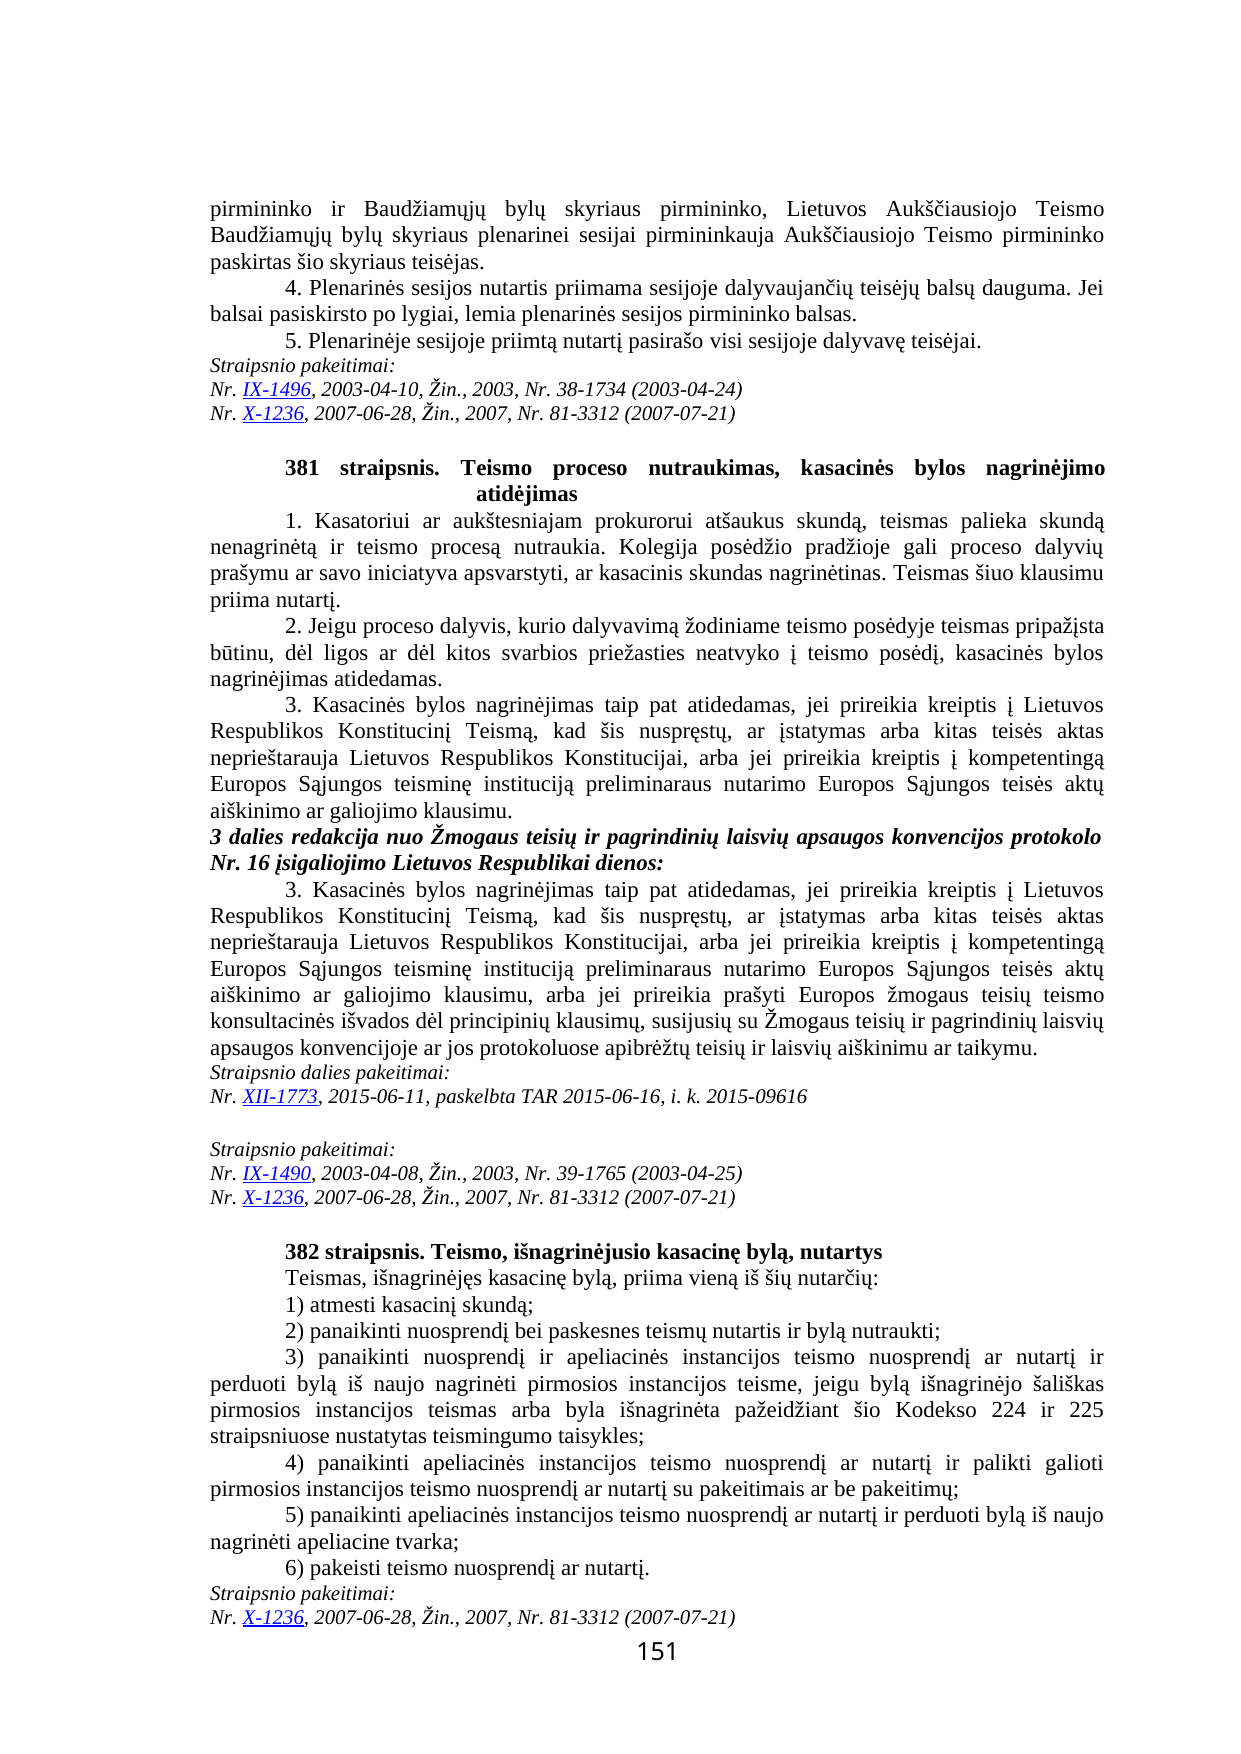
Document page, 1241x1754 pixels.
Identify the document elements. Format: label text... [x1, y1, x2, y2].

text Straipsnio pakeitimai: [210, 353, 1106, 377]
text Nr. X-1236, 2007-06-28, Žin., 2007, Nr. 81-3312 (2007-07-21) [210, 401, 1106, 425]
text 5. Plenarinėje sesijoje priimtą nutartį pasirašo visi sesijoje dalyvavę teisėjai. [210, 327, 1106, 353]
text Straipsnio pakeitimai: [210, 1137, 1106, 1161]
text 1) atmesti kasacinį skundą; [210, 1291, 1106, 1317]
text 3) panaikinti nuosprendį ir apeliacinės instancijos teismo nuosprendį ar nutartį ir perduoti bylą iš naujo nagrinėti pirmosios instancijos teisme, jeigu bylą išnagrinėjo šališkas pirmosios instancijos teismas arba byla išnagrinėta pažeidžiant šio Kodekso 224 ir 225 straipsniuose nustatytas teismingumo taisykles; [210, 1343, 1106, 1449]
text Nr. X-1236, 2007-06-28, Žin., 2007, Nr. 81-3312 (2007-07-21) [210, 1185, 1106, 1209]
text 2) panaikinti nuosprendį bei paskesnes teismų nutartis ir bylą nutraukti; [210, 1317, 1106, 1343]
text Nr. XII-1773, 2015-06-11, paskelbta TAR 2015-06-16, i. k. 2015-09616 [210, 1084, 1106, 1108]
text Straipsnio dalies pakeitimai: [210, 1060, 1106, 1084]
text 6) pakeisti teismo nuosprendį ar nutartį. [210, 1554, 1106, 1581]
text 382 straipsnis. Teismo, išnagrinėjusio kasacinę bylą, nutartys [210, 1238, 1106, 1264]
text 381 straipsnis. Teismo proceso nutraukimas, kasacinės bylos nagrinėjimo atidėjimas [285, 454, 1106, 507]
text 3. Kasacinės bylos nagrinėjimas taip pat atidedamas, jei prireikia kreiptis į Lietuvos Respublikos Konstitucinį Teismą, kad šis nuspręstų, ar įstatymas arba kitas teisės aktas neprieštarauja Lietuvos Respublikos Konstitucijai, arba jei prireikia kreiptis į kompetentingą Europos Sąjungos teisminę instituciją preliminaraus nutarimo Europos Sąjungos teisės aktų aiškinimo ar galiojimo klausimu, arba jei prireikia prašyti Europos žmogaus teisių teismo konsultacinės išvados dėl principinių klausimų, susijusių su Žmogaus teisių ir pagrindinių laisvių apsaugos konvencijoje ar jos protokoluose apibrėžtų teisių ir laisvių aiškinimu ar taikymu. [210, 876, 1106, 1060]
text 2. Jeigu proceso dalyvis, kurio dalyvavimą žodiniame teismo posėdyje teismas pripažįsta būtinu, dėl ligos ar dėl kitos svarbios priežasties neatvyko į teismo posėdį, kasacinės bylos nagrinėjimas atidedamas. [210, 612, 1106, 691]
text 3 dalies redakcija nuo Žmogaus teisių ir pagrindinių laisvių apsaugos konvencijos protokolo Nr. 16 įsigaliojimo Lietuvos Respublikai dienos: [210, 823, 1106, 876]
text 1. Kasatoriui ar aukštesniajam prokurorui atšaukus skundą, teismas palieka skundą nenagrinėtą ir teismo procesą nutraukia. Kolegija posėdžio pradžioje gali proceso dalyvių prašymu ar savo iniciatyva apsvarstyti, ar kasacinis skundas nagrinėtinas. Teismas šiuo klausimu priima nutartį. [210, 507, 1106, 612]
text pirmininko ir Baudžiamųjų bylų skyriaus pirmininko, Lietuvos Aukščiausiojo Teismo Baudžiamųjų bylų skyriaus plenarinei sesijai pirmininkauja Aukščiausiojo Teismo pirmininko paskirtas šio skyriaus teisėjas. [210, 195, 1106, 274]
text 3. Kasacinės bylos nagrinėjimas taip pat atidedamas, jei prireikia kreiptis į Lietuvos Respublikos Konstitucinį Teismą, kad šis nuspręstų, ar įstatymas arba kitas teisės aktas neprieštarauja Lietuvos Respublikos Konstitucijai, arba jei prireikia kreiptis į kompetentingą Europos Sąjungos teisminę instituciją preliminaraus nutarimo Europos Sąjungos teisės aktų aiškinimo ar galiojimo klausimu. [210, 691, 1106, 823]
text Nr. IX-1496, 2003-04-10, Žin., 2003, Nr. 38-1734 (2003-04-24) [210, 377, 1106, 401]
text 4) panaikinti apeliacinės instancijos teismo nuosprendį ar nutartį ir palikti galioti pirmosios instancijos teismo nuosprendį ar nutartį su pakeitimais ar be pakeitimų; [210, 1449, 1106, 1502]
text Nr. IX-1490, 2003-04-08, Žin., 2003, Nr. 39-1765 (2003-04-25) [210, 1161, 1106, 1185]
text Straipsnio pakeitimai: [210, 1581, 1106, 1605]
text Teismas, išnagrinėjęs kasacinę bylą, priima vieną iš šių nutarčių: [210, 1264, 1106, 1291]
text 4. Plenarinės sesijos nutartis priimama sesijoje dalyvaujančių teisėjų balsų dauguma. Jei balsai pasiskirsto po lygiai, lemia plenarinės sesijos pirmininko balsas. [210, 274, 1106, 327]
text Nr. X-1236, 2007-06-28, Žin., 2007, Nr. 81-3312 (2007-07-21) [210, 1605, 1106, 1629]
text 5) panaikinti apeliacinės instancijos teismo nuosprendį ar nutartį ir perduoti bylą iš naujo nagrinėti apeliacine tvarka; [210, 1502, 1106, 1554]
